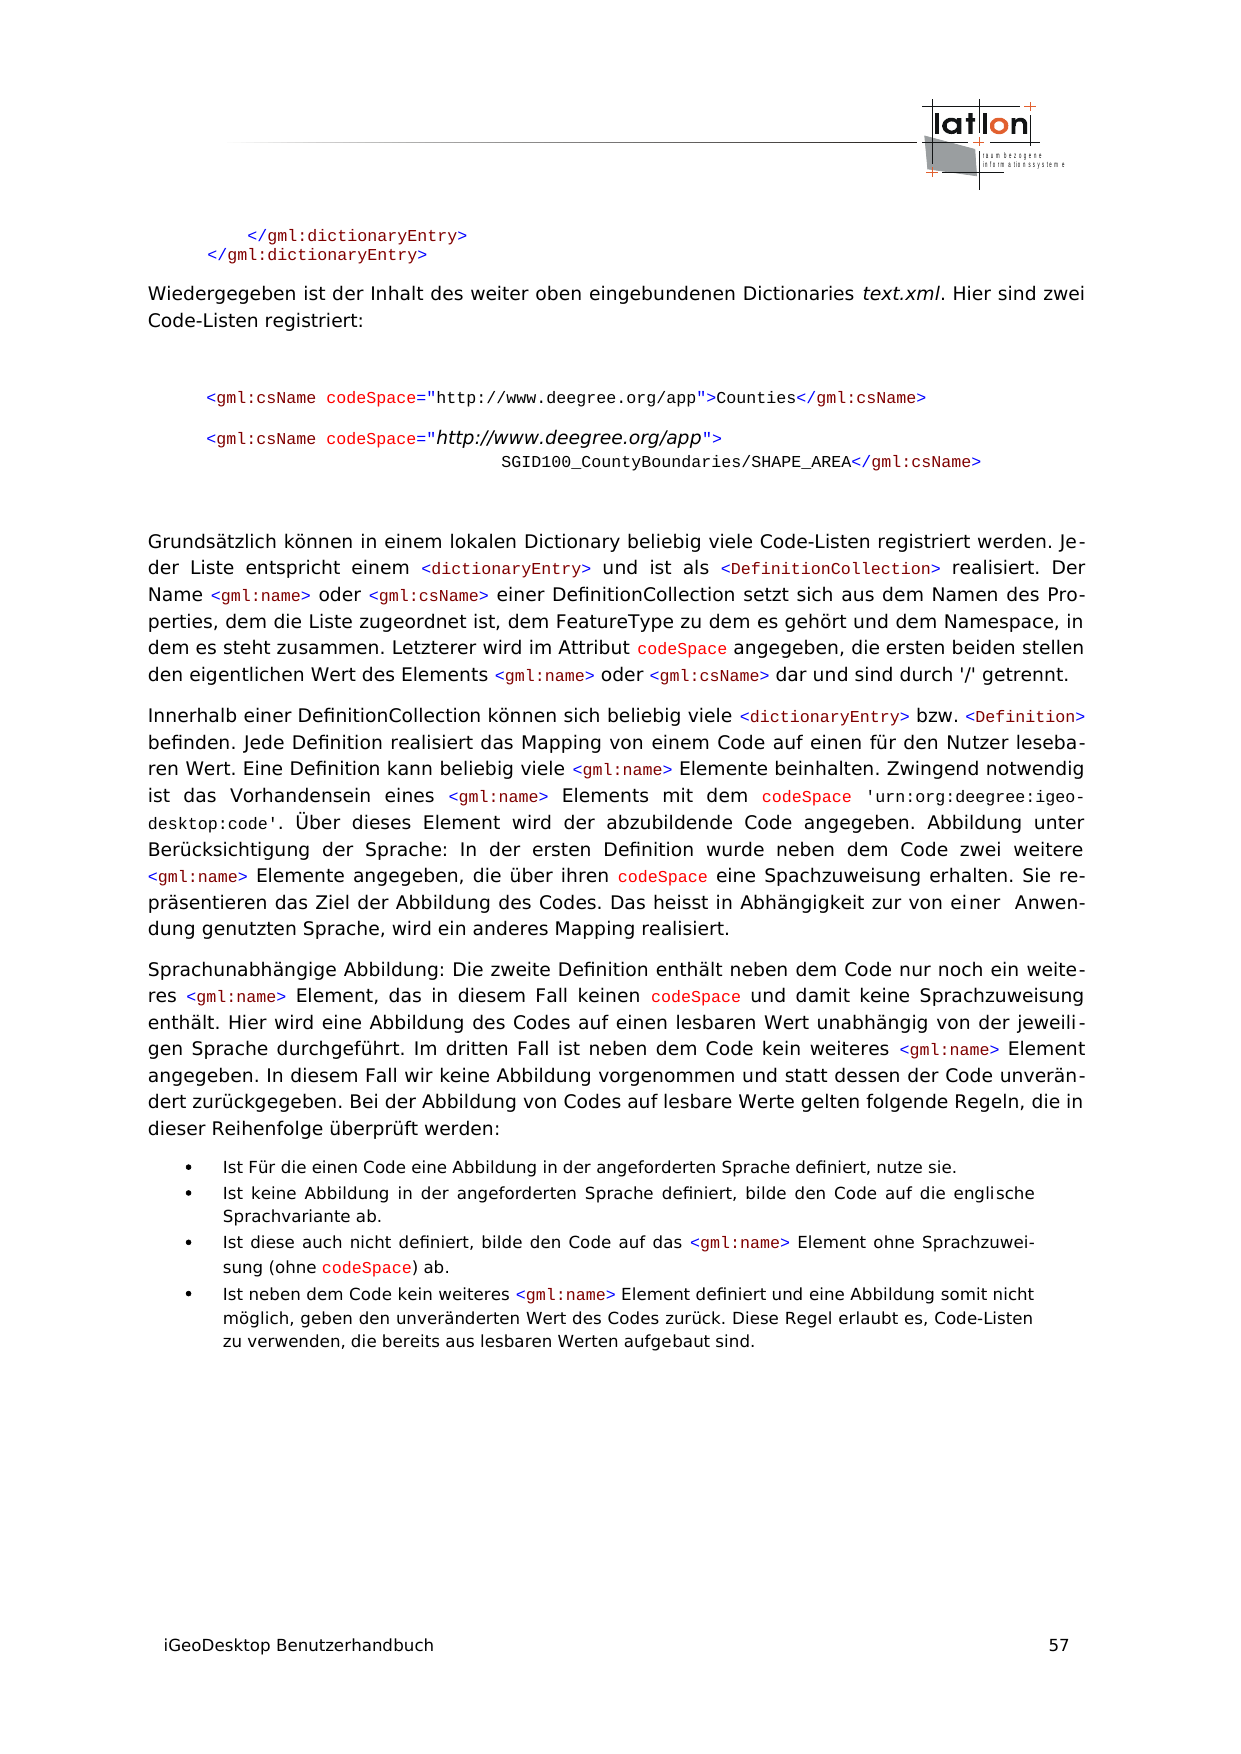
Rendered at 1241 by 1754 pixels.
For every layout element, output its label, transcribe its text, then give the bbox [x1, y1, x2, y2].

list Ist keine Abbildung in der angeforderten Sprache definiert, bilde den Code auf die engli­sche Sprachvariante ab. [185, 1184, 1034, 1227]
text Grundsätzlich können in einem lokalen Dictionary beliebig viele Code-Listen registriert werden. Je­der Liste entspricht einem <dictionaryEntry> und ist als <DefinitionCollection> realisiert. Der Name <gml:name> oder <gml:csName> einer DefinitionCollection setzt sich aus dem Namen des Pro­perties, dem die Liste zugeordnet ist, dem FeatureType zu dem es gehört und dem Namespace, in dem es steht zusammen. Letzterer wird im Attribut codeSpace angegeben, die ersten beiden stellen den eigentlichen Wert des Elements <gml:name> oder <gml:csName> dar und sind durch '/' getrennt. [148, 531, 1085, 687]
text </gml:dictionaryEntry> [207, 246, 1085, 265]
text </gml:dictionaryEntry> [207, 227, 1085, 246]
list Ist Für die einen Code eine Abbildung in der angeforderten Sprache definiert, nutze sie. [185, 1158, 1034, 1178]
list Ist neben dem Code kein weiteres <gml:name> Element definiert und eine Abbildung somit nicht möglich, geben den unveränderten Wert des Codes zurück. Diese Regel erlaubt es, Code-Listen zu verwenden, die bereits aus lesbaren Werten aufge­baut sind. [185, 1285, 1034, 1352]
text Innerhalb einer DefinitionCollection können sich beliebig viele <dictionaryEntry> bzw. <Definition> befinden. Jede Definiti­on realisiert das Mapping von einem Code auf einen für den Nutzer leseba­ren Wert. Eine Definition kann beliebig viele <gml:name> Elemente beinhalten. Zwingend notwendig ist das Vorhandensein eines <gml:name> Elements mit dem codeSpace 'urn:org:deegree:igeo­desktop:code'. Über dieses Element wird der abzubildende Code angegeben. Abbildung unter Berücksichtigung der Sprache: In der ersten Definition wurde neben dem Code zwei weitere <gml:name> Elemente angegeben, die über ihren codeSpace eine Spachzuweisung er­halten. Sie re­präsentieren das Ziel der Abbildung des Codes. Das heisst in Abhängigkeit zur von ei­ner Anwen­dung genutzten Sprache, wird ein anderes Mapping realisiert. [148, 705, 1085, 940]
text Sprachunabhängige Abbildung: Die zweite Definition enthält neben dem Code nur noch ein weite­res <gml:name> Element, das in diesem Fall keinen codeSpace und damit keine Sprachzuweisung enthält. Hier wird eine Abbildung des Codes auf einen lesbaren Wert unabhängig von der jeweili­gen Sprache durchgeführt. Im dritten Fall ist neben dem Code kein weiteres <gml:name> Element angegeben. In diesem Fall wir keine Abbildung vorgenommen und statt dessen der Code unverän­dert zurückge­geben. Bei der Abbildung von Codes auf lesbare Werte gelten folgende Regeln, die in dieser Reihenfolge überprüft werden: [148, 959, 1085, 1140]
text Wiedergegeben ist der Inhalt des weiter oben eingebundenen Dictionaries text.xml. Hier sind zwei Code-Listen registriert: [148, 283, 1085, 332]
text <gml:csName codeSpace="http://www.deegree.org/app"> SGID100_CountyBoundaries/SHAPE_AREA</gml:csName> [206, 427, 1032, 472]
text <gml:csName codeSpace="http://www.deegree.org/app">Counties</gml:csName> [206, 389, 1032, 408]
list Ist diese auch nicht definiert, bilde den Code auf das <gml:name> Element ohne Sprachzuwei­sung (ohne codeSpace) ab. [185, 1233, 1034, 1278]
